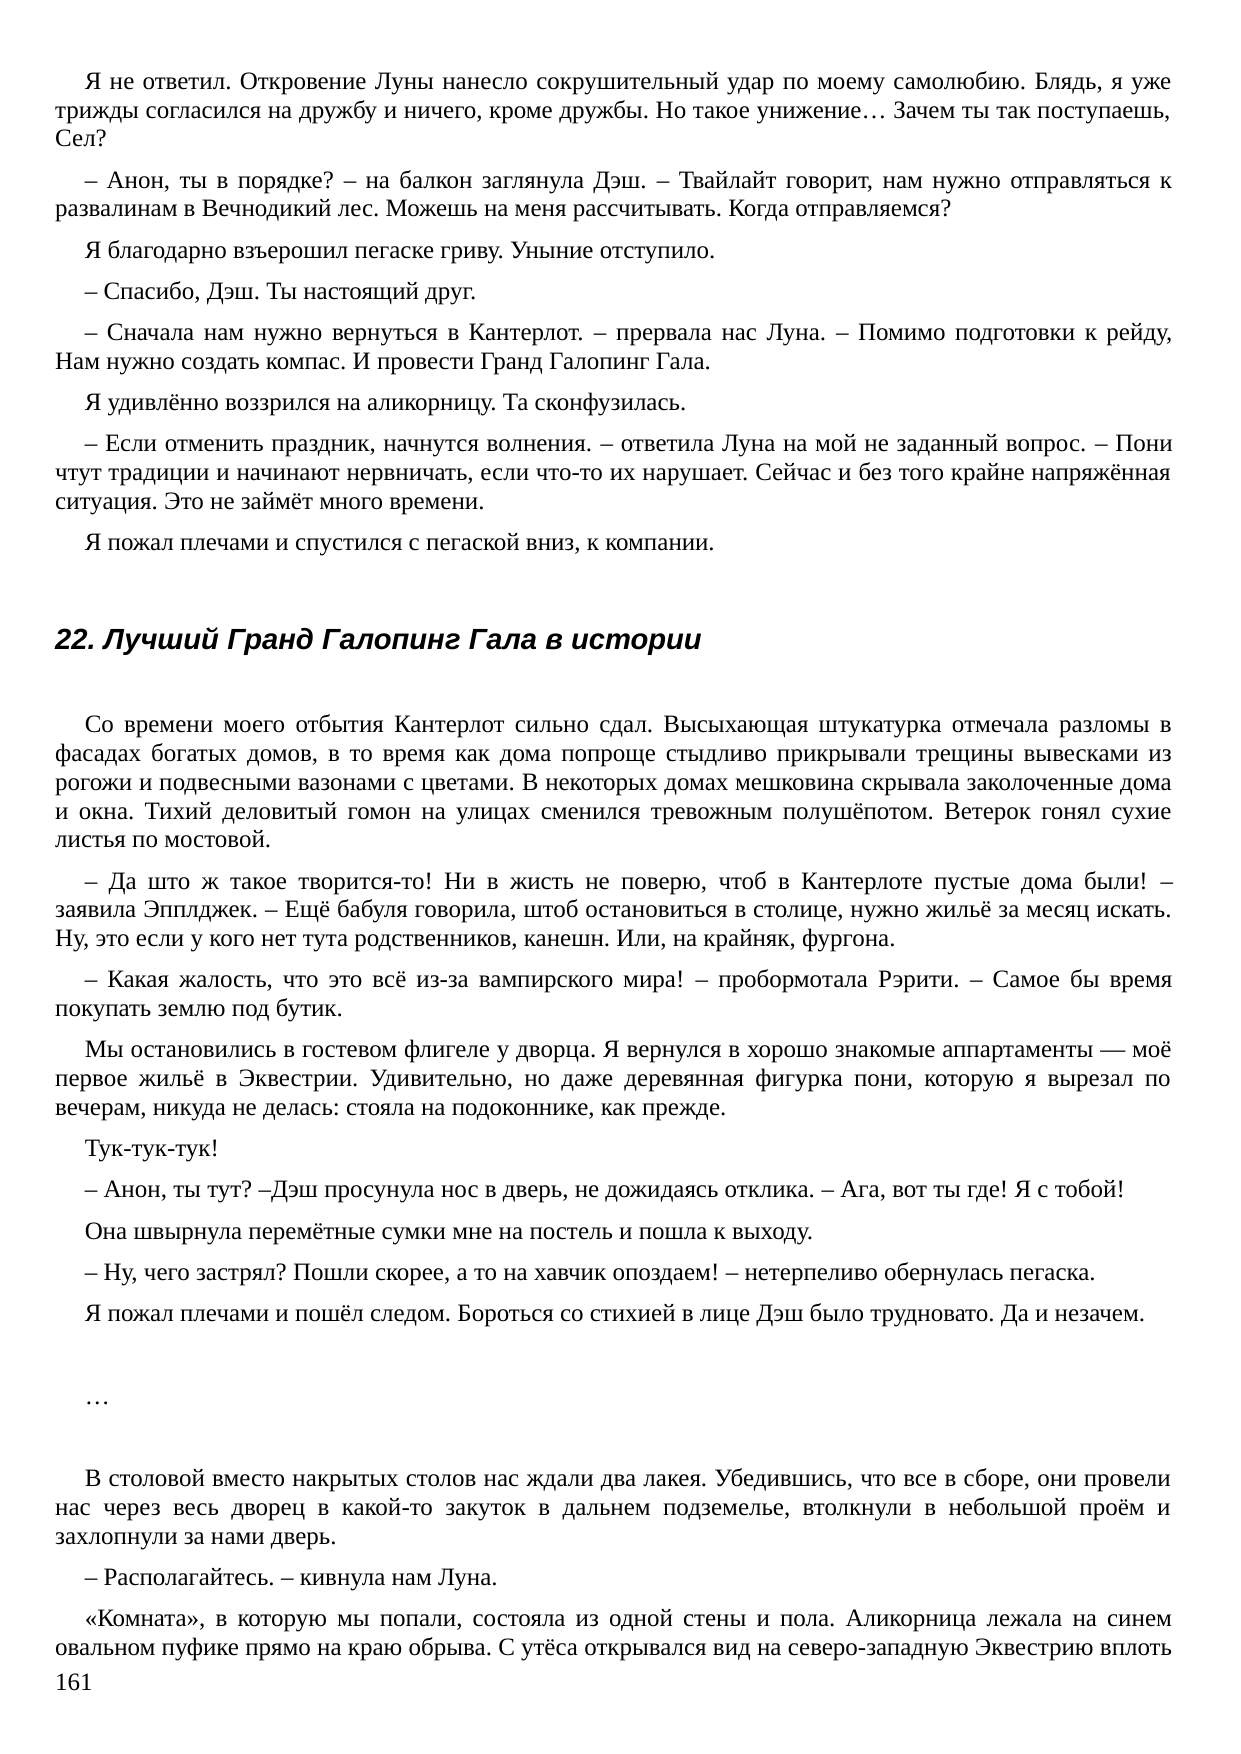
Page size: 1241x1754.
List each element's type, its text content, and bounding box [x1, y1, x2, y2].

text «Комната», в которую мы попали, состояла из одной стены и пола. Аликорница лежала на синем овальном пуфике прямо на краю обрыва. С утёса открывался вид на северо-западную Эквестрию вплоть [55, 1603, 1173, 1661]
text – Спасибо, Дэш. Ты настоящий друг. [55, 276, 1173, 305]
text – Какая жалость, что это всё из-за вампирского мира! – пробормотала Рэрити. – Самое бы время покупать землю под бутик. [55, 964, 1173, 1022]
text … [55, 1381, 1173, 1409]
text – Располагайтесь. – кивнула нам Луна. [55, 1562, 1173, 1591]
text – Да што ж такое творится-то! Ни в жисть не поверю, чтоб в Кантерлоте пустые дома были! – заявила Эпплджек. – Ещё бабуля говорила, штоб остановиться в столице, нужно жильё за месяц искать. Ну, это если у кого нет тута родственников, канешн. Или, на крайняк, фургона. [55, 866, 1173, 952]
text – Если отменить праздник, начнутся волнения. – ответила Луна на мой не заданный вопрос. – Пони чтут традиции и начинают нервничать, если что-то их нарушает. Сейчас и без того крайне напряжённая ситуация. Это не займёт много времени. [55, 428, 1173, 515]
text Она швырнула перемётные сумки мне на постель и пошла к выходу. [55, 1216, 1173, 1244]
text Я пожал плечами и пошёл следом. Бороться со стихией в лице Дэш было трудновато. Да и незачем. [55, 1298, 1173, 1327]
text – Сначала нам нужно вернуться в Кантерлот. – прервала нас Луна. – Помимо подготовки к рейду, Нам нужно создать компас. И провести Гранд Галопинг Гала. [55, 317, 1173, 375]
text В столовой вместо накрытых столов нас ждали два лакея. Убедившись, что все в сборе, они провели нас через весь дворец в какой-то закуток в дальнем подземелье, втолкнули в небольшой проём и захлопнули за нами дверь. [55, 1463, 1173, 1549]
text Я благодарно взъерошил пегаске гриву. Уныние отступило. [55, 235, 1173, 263]
text – Анон, ты в порядке? – на балкон заглянула Дэш. – Твайлайт говорит, нам нужно отправляться к развалинам в Вечнодикий лес. Можешь на меня рассчитывать. Когда отправляемся? [55, 165, 1173, 222]
text Я пожал плечами и спустился с пегаской вниз, к компании. [55, 527, 1173, 556]
text – Ну, чего застрял? Пошли скорее, а то на хавчик опоздаем! – нетерпеливо обернулась пегаска. [55, 1257, 1173, 1286]
text Я не ответил. Откровение Луны нанесло сокрушительный удар по моему самолюбию. Блядь, я уже трижды согласился на дружбу и ничего, кроме дружбы. Но такое унижение… Зачем ты так поступаешь, Сел? [55, 66, 1173, 152]
text Тук-тук-тук! [55, 1133, 1173, 1162]
text Со времени моего отбытия Кантерлот сильно сдал. Высыхающая штукатурка отмечала разломы в фасадах богатых домов, в то время как дома попроще стыдливо прикрывали трещины вывесками из рогожи и подвесными вазонами с цветами. В некоторых домах мешковина скрывала заколоченные дома и окна. Тихий деловитый гомон на улицах сменился тревожным полушёпотом. Ветерок гонял сухие листья по мостовой. [55, 709, 1173, 853]
text – Анон, ты тут? –Дэш просунула нос в дверь, не дожидаясь отклика. – Ага, вот ты где! Я с тобой! [55, 1174, 1173, 1203]
text Мы остановились в гостевом флигеле у дворца. Я вернулся в хорошо знакомые аппартаменты — моё первое жильё в Эквестрии. Удивительно, но даже деревянная фигурка пони, которую я вырезал по вечерам, никуда не делась: стояла на подоконнике, как прежде. [55, 1034, 1173, 1121]
subtitle 22. Лучший Гранд Галопинг Гала в истории [55, 622, 1173, 656]
text Я удивлённо воззрился на аликорницу. Та сконфузилась. [55, 387, 1173, 416]
